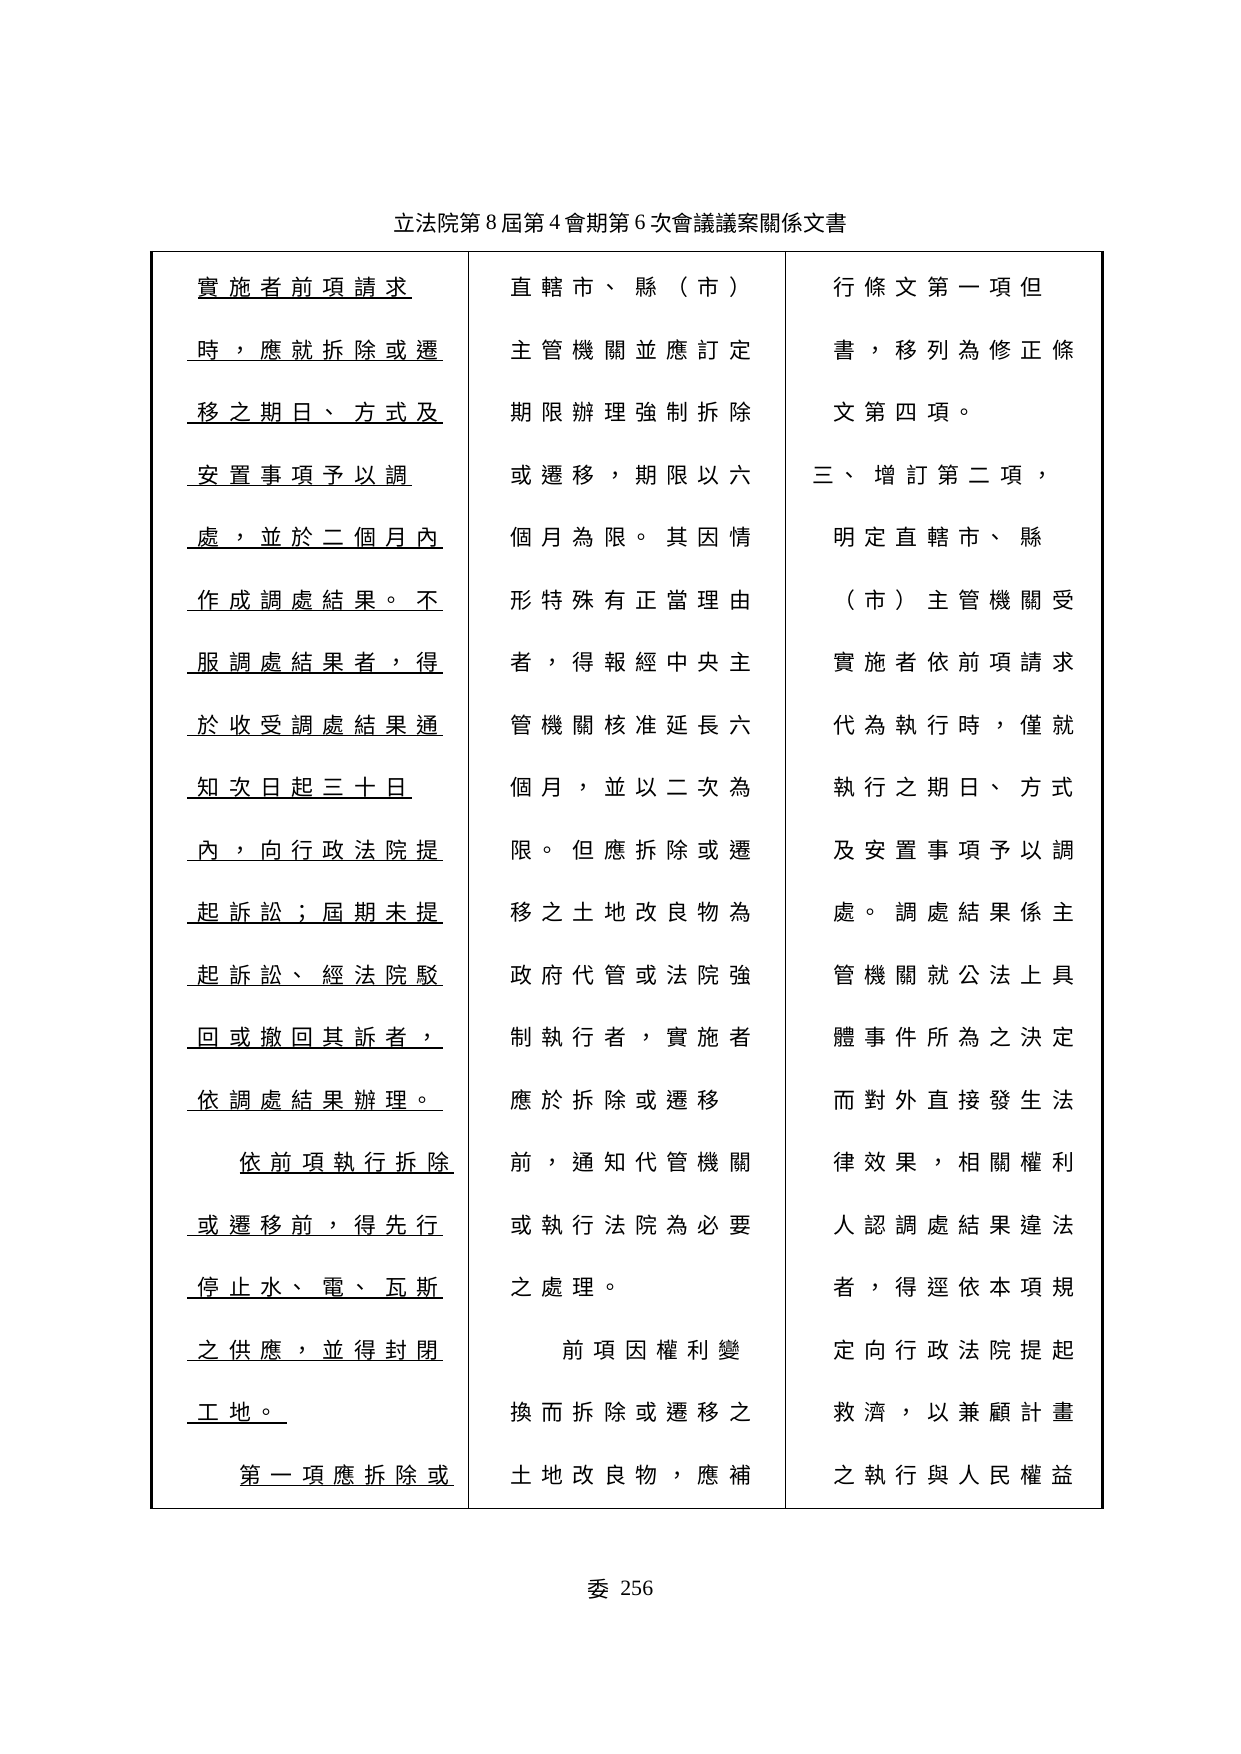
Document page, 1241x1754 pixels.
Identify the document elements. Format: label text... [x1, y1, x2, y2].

table_cell 實施者前項請求時，應就拆除或遷移之期日、方式及安置事項予以調處，並於二個月內作成調處結果。不服調處結果者，得於收受調處結果通知次日起三十日內，向行政法院提起訴訟；屆期未提起訴訟、經法院駁回或撤回其訴者，依調處結果辦理。 依前項執行拆除或遷移前，得先行停止水、電、瓦斯之供應，並得封閉工地。 第一項應拆除或 [153, 252, 468, 1508]
table_cell 直轄市、縣（市）主管機關並應訂定期限辦理強制拆除或遷移，期限以六個月為限。其因情形特殊有正當理由者，得報經中央主管機關核准延長六個月，並以二次為限。但應拆除或遷移之土地改良物為政府代管或法院強制執行者，實施者應於拆除或遷移前，通知代管機關或執行法院為必要之處理。 前項因權利變換而拆除或遷移之土地改良物，應補 [469, 252, 785, 1508]
table_cell 行條文第一項但書，移列為修正條文第四項。 三、增訂第二項，明定直轄市、縣（市）主管機關受實施者依前項請求代為執行時，僅就執行之期日、方式及安置事項予以調處。調處結果係主管機關就公法上具體事件所為之決定而對外直接發生法律效果，相關權利人認調處結果違法者，得逕依本項規定向行政法院提起救濟，以兼顧計畫之執行與人民權益 [786, 252, 1101, 1508]
